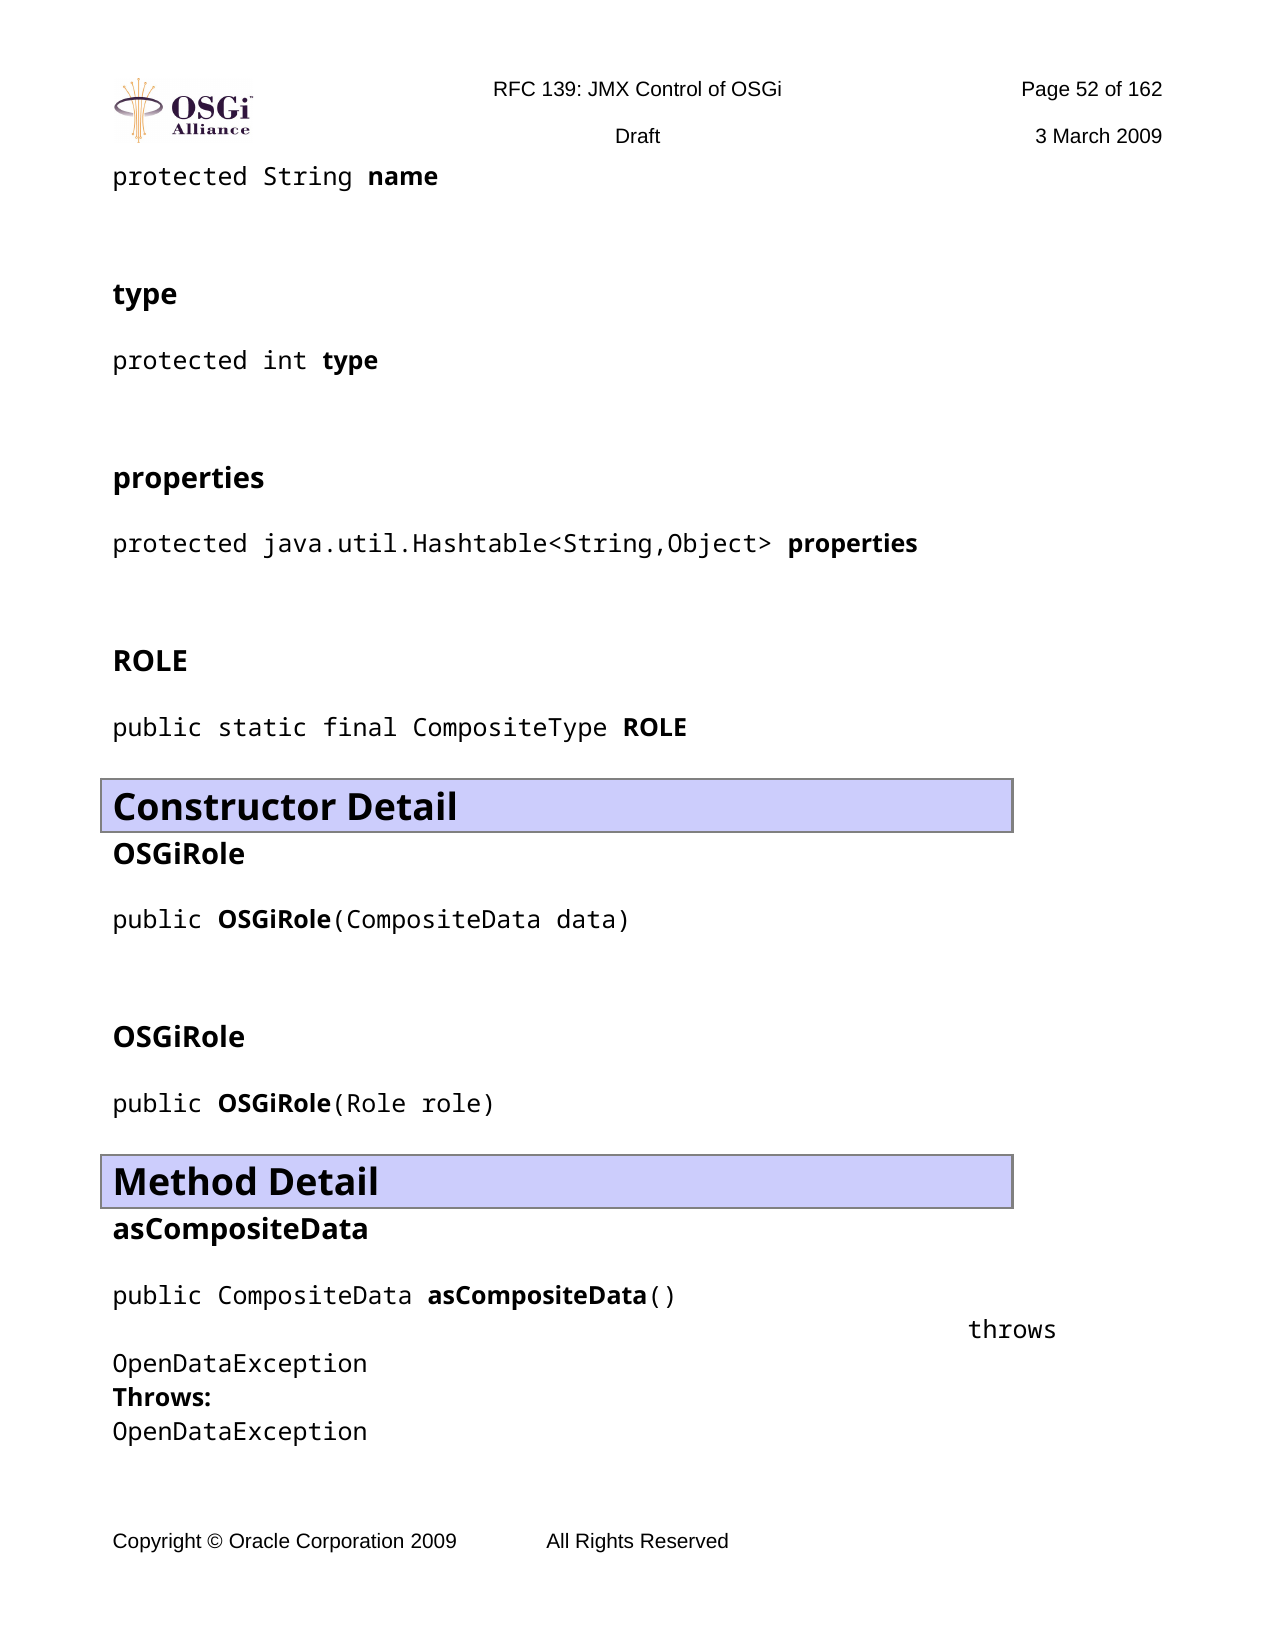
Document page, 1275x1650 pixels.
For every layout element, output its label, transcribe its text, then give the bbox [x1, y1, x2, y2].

text public OSGiRole(CompositeData data) [112, 902, 1162, 936]
table_header Constructor Detail [102, 780, 1011, 831]
text OSGiRole [112, 833, 1162, 873]
text public CompositeData asCompositeData() [112, 1277, 1162, 1312]
text public static final CompositeType ROLE [112, 709, 1162, 744]
text asCompositeData [112, 1209, 1162, 1248]
table_header Method Detail [102, 1156, 1011, 1207]
text type [112, 274, 1162, 313]
text throws OpenDataException [112, 1312, 1162, 1380]
text protected String name [112, 159, 1162, 193]
text ROLE [112, 641, 1162, 680]
text protected int type [112, 342, 1162, 377]
text properties [112, 457, 1162, 497]
text protected java.util.Hashtable<String,Object> properties [112, 526, 1162, 560]
text public OSGiRole(Role role) [112, 1085, 1162, 1119]
text OpenDataException [112, 1414, 1162, 1448]
picture [114, 78, 254, 143]
text Throws: [112, 1380, 1162, 1414]
text OSGiRole [112, 1016, 1162, 1056]
